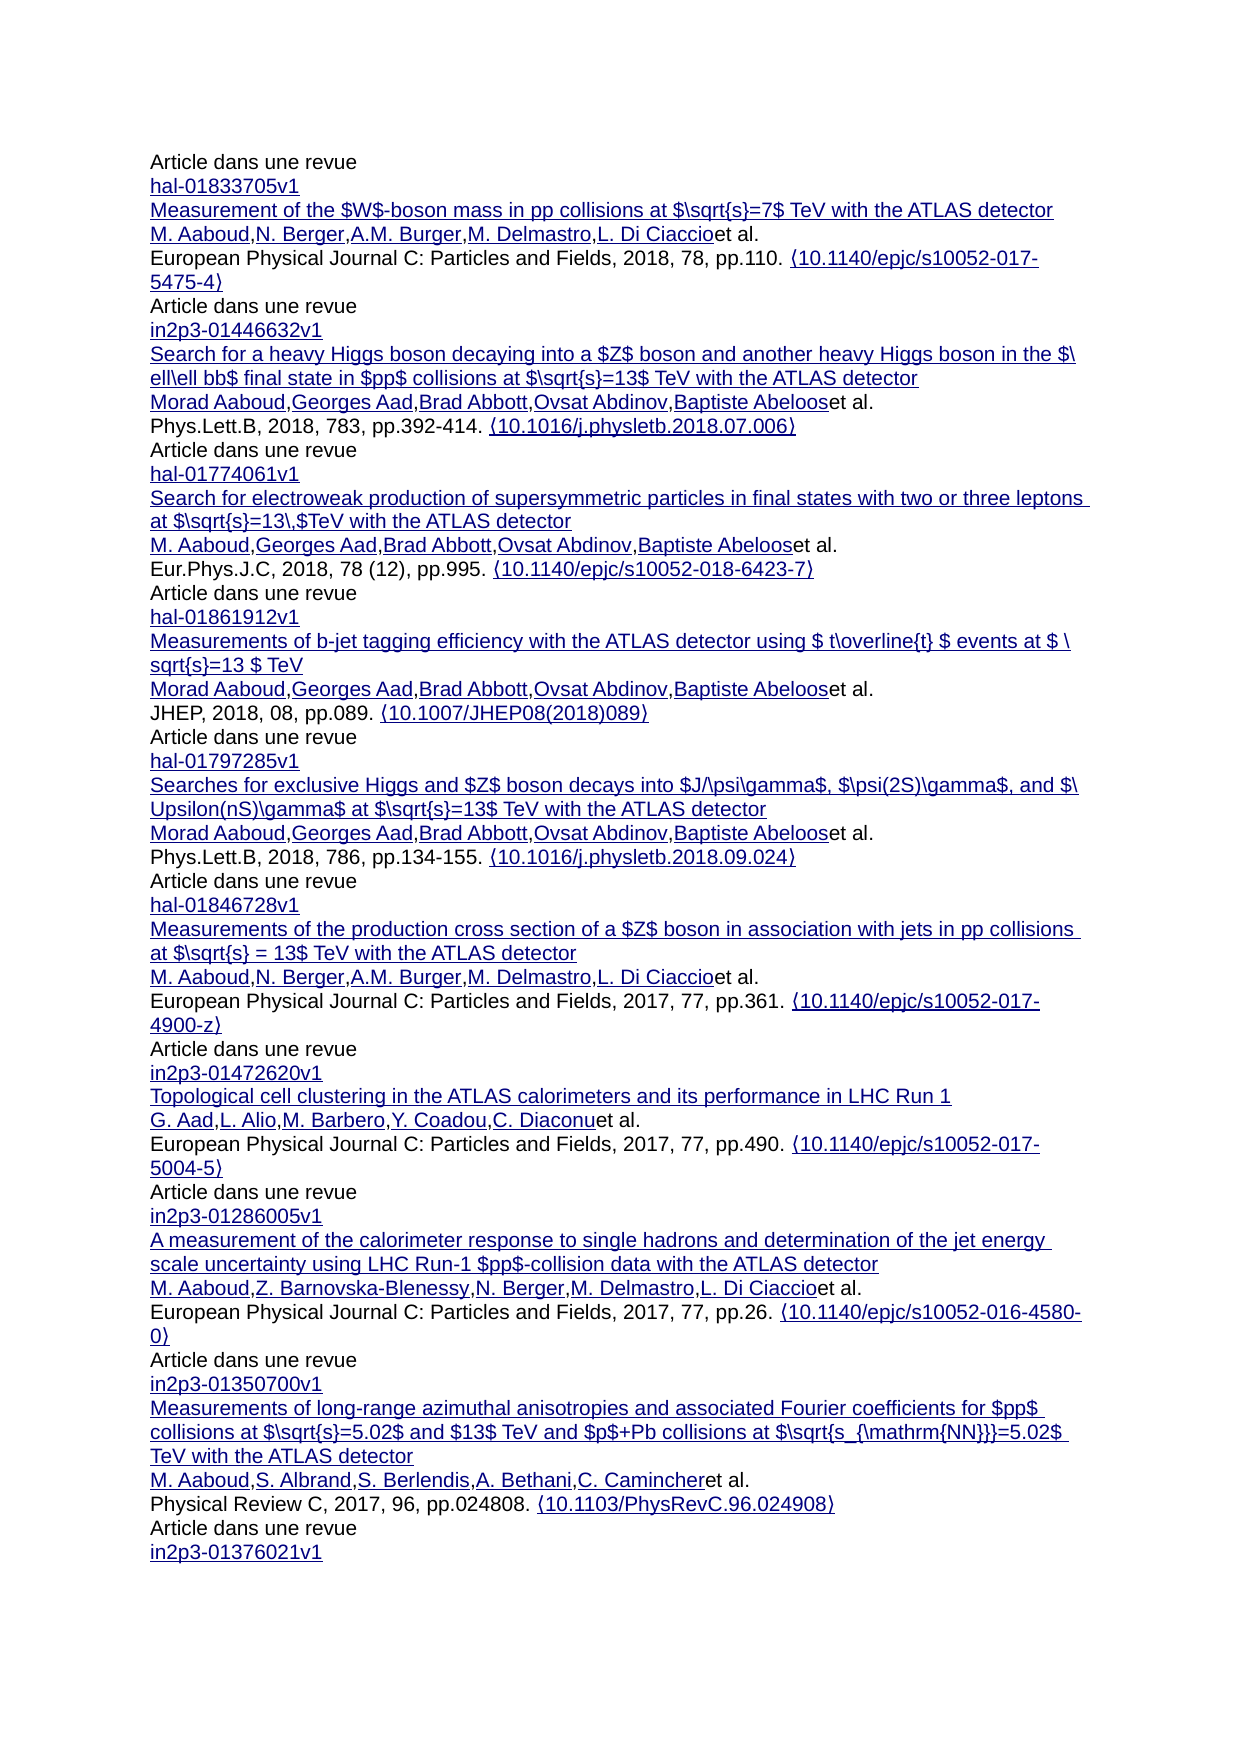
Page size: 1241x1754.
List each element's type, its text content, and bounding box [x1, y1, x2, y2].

table_cell Measurements of b-jet tagging efficiency with the ATLAS detector using $ t\overline{t} $ events at $ \sqrt{s}=13 $ TeV Morad Aaboud,Georges Aad,Brad Abbott,Ovsat Abdinov,Baptiste Abelooset al. JHEP, 2018, 08, pp.089. ⟨10.1007/JHEP08(2018)089⟩ Article dans une revue hal-01797285v1 [150, 629, 1090, 773]
table_cell Measurement of the $W$-boson mass in pp collisions at $\sqrt{s}=7$ TeV with the ATLAS detector M. Aaboud,N. Berger,A.M. Burger,M. Delmastro,L. Di Ciaccioet al. European Physical Journal C: Particles and Fields, 2018, 78, pp.110. ⟨10.1140/epjc/s10052-017-5475-4⟩ Article dans une revue in2p3-01446632v1 [150, 198, 1090, 342]
table_cell Search for a heavy Higgs boson decaying into a $Z$ boson and another heavy Higgs boson in the $\ell\ell bb$ final state in $pp$ collisions at $\sqrt{s}=13$ TeV with the ATLAS detector Morad Aaboud,Georges Aad,Brad Abbott,Ovsat Abdinov,Baptiste Abelooset al. Phys.Lett.B, 2018, 783, pp.392-414. ⟨10.1016/j.physletb.2018.07.006⟩ Article dans une revue hal-01774061v1 [150, 342, 1090, 485]
table_cell Measurements of long-range azimuthal anisotropies and associated Fourier coefficients for $pp$ collisions at $\sqrt{s}=5.02$ and $13$ TeV and $p$+Pb collisions at $\sqrt{s_{\mathrm{NN}}}=5.02$ TeV with the ATLAS detector M. Aaboud,S. Albrand,S. Berlendis,A. Bethani,C. Camincheret al. Physical Review C, 2017, 96, pp.024808. ⟨10.1103/PhysRevC.96.024908⟩ Article dans une revue in2p3-01376021v1 [150, 1396, 1090, 1563]
table_cell Searches for exclusive Higgs and $Z$ boson decays into $J/\psi\gamma$, $\psi(2S)\gamma$, and $\Upsilon(nS)\gamma$ at $\sqrt{s}=13$ TeV with the ATLAS detector Morad Aaboud,Georges Aad,Brad Abbott,Ovsat Abdinov,Baptiste Abelooset al. Phys.Lett.B, 2018, 786, pp.134-155. ⟨10.1016/j.physletb.2018.09.024⟩ Article dans une revue hal-01846728v1 [150, 773, 1090, 917]
table_cell at $\sqrt{s}=13\,$TeV with the ATLAS detector M. Aaboud,Georges Aad,Brad Abbott,Ovsat Abdinov,Baptiste Abelooset al. Eur.Phys.J.C, 2018, 78 (12), pp.995. ⟨10.1140/epjc/s10052-018-6423-7⟩ Article dans une revue hal-01861912v1 [150, 507, 1090, 629]
table_cell Search for electroweak production of supersymmetric particles in final states with two or three leptons [150, 485, 1090, 506]
table_cell A measurement of the calorimeter response to single hadrons and determination of the jet energy scale uncertainty using LHC Run-1 $pp$-collision data with the ATLAS detector M. Aaboud,Z. Barnovska-Blenessy,N. Berger,M. Delmastro,L. Di Ciaccioet al. European Physical Journal C: Particles and Fields, 2017, 77, pp.26. ⟨10.1140/epjc/s10052-016-4580-0⟩ Article dans une revue in2p3-01350700v1 [150, 1228, 1090, 1396]
table_cell Topological cell clustering in the ATLAS calorimeters and its performance in LHC Run 1 G. Aad,L. Alio,M. Barbero,Y. Coadou,C. Diaconuet al. European Physical Journal C: Particles and Fields, 2017, 77, pp.490. ⟨10.1140/epjc/s10052-017-5004-5⟩ Article dans une revue in2p3-01286005v1 [150, 1084, 1090, 1228]
table_cell Measurements of the production cross section of a $Z$ boson in association with jets in pp collisions at $\sqrt{s} = 13$ TeV with the ATLAS detector M. Aaboud,N. Berger,A.M. Burger,M. Delmastro,L. Di Ciaccioet al. European Physical Journal C: Particles and Fields, 2017, 77, pp.361. ⟨10.1140/epjc/s10052-017-4900-z⟩ Article dans une revue in2p3-01472620v1 [150, 917, 1090, 1084]
table_cell Article dans une revue hal-01833705v1 [150, 150, 1090, 198]
